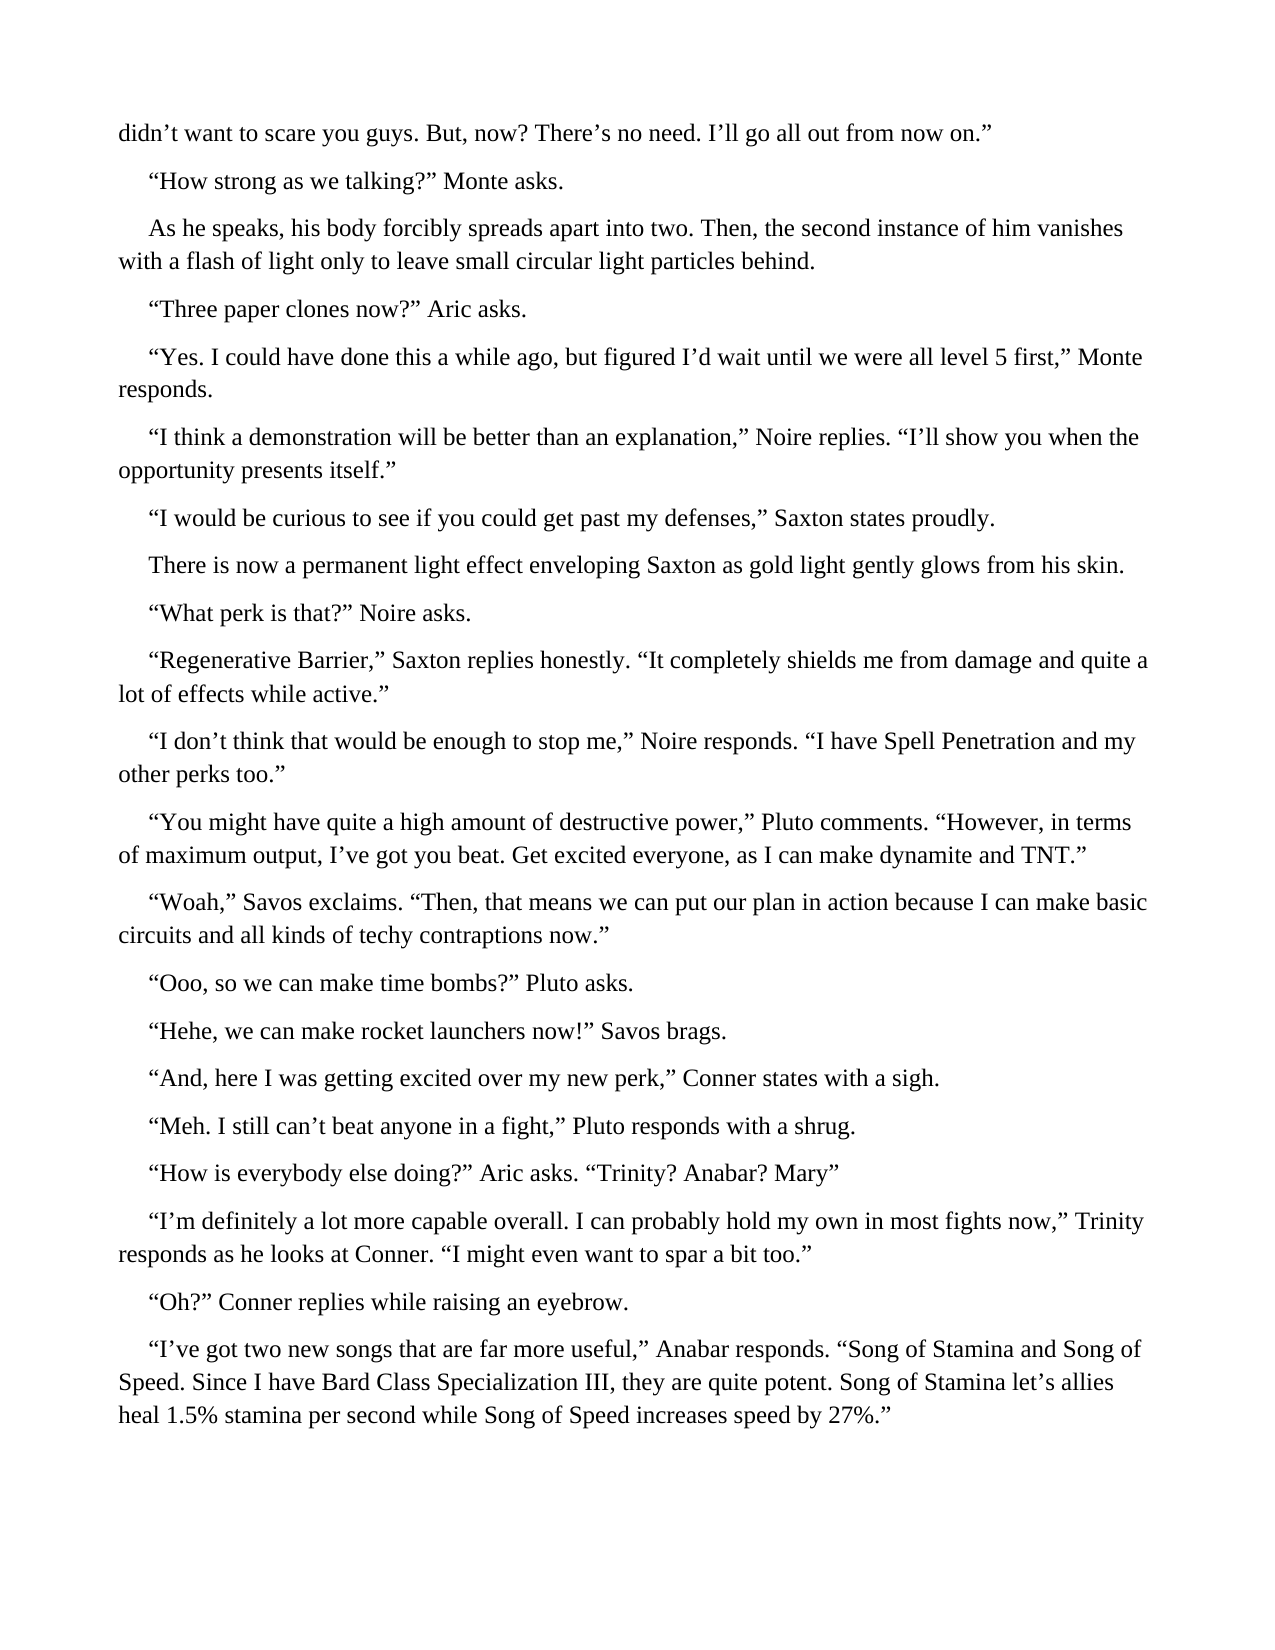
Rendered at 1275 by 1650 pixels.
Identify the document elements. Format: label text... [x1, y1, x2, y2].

text “How strong as we talking?” Monte asks. [118, 166, 1157, 194]
text “Hehe, we can make rocket launchers now!” Savos brags. [118, 1016, 1157, 1044]
text “Meh. I still can’t beat anyone in a fight,” Pluto responds with a shrug. [118, 1111, 1157, 1140]
text “I’m definitely a lot more capable overall. I can probably hold my own in most fights now,” Trinity responds as he looks at Conner. “I might even want to spar a bit too.” [118, 1206, 1157, 1268]
text “Regenerative Barrier,” Saxton replies honestly. “It completely shields me from damage and quite a lot of effects while active.” [118, 646, 1157, 707]
text There is now a permanent light effect enveloping Saxton as gold light gently glows from his skin. [118, 550, 1157, 579]
text “What perk is that?” Noire asks. [118, 598, 1157, 627]
text “Woah,” Savos exclaims. “Then, that means we can put our plan in action because I can make basic circuits and all kinds of techy contraptions now.” [118, 887, 1157, 949]
text “You might have quite a high amount of destructive power,” Pluto comments. “However, in terms of maximum output, I’ve got you beat. Get excited everyone, as I can make dynamite and TNT.” [118, 807, 1157, 869]
text “I’ve got two new songs that are far more useful,” Anabar responds. “Song of Stamina and Song of Speed. Since I have Bard Class Specialization III, they are quite potent. Song of Stamina let’s allies heal 1.5% stamina per second while Song of Speed increases speed by 27%.” [118, 1334, 1157, 1429]
text “Ooo, so we can make time bombs?” Pluto asks. [118, 968, 1157, 997]
text “I think a demonstration will be better than an explanation,” Noire replies. “I’ll show you when the opportunity presents itself.” [118, 422, 1157, 484]
text “Oh?” Conner replies while raising an eyebrow. [118, 1287, 1157, 1316]
text didn’t want to scare you guys. But, now? There’s no need. I’ll go all out from now on.” [118, 118, 1157, 147]
text “Yes. I could have done this a while ago, but figured I’d wait until we were all level 5 first,” Monte responds. [118, 342, 1157, 403]
text “And, here I was getting excited over my new perk,” Conner states with a sigh. [118, 1063, 1157, 1092]
text “I don’t think that would be enough to stop me,” Noire responds. “I have Spell Penetration and my other perks too.” [118, 726, 1157, 788]
text “I would be curious to see if you could get past my defenses,” Saxton states proudly. [118, 503, 1157, 532]
text “Three paper clones now?” Aric asks. [118, 294, 1157, 323]
text “How is everybody else doing?” Aric asks. “Trinity? Anabar? Mary” [118, 1158, 1157, 1187]
text As he speaks, his body forcibly spreads apart into two. Then, the second instance of him vanishes with a flash of light only to leave small circular light particles behind. [118, 213, 1157, 275]
